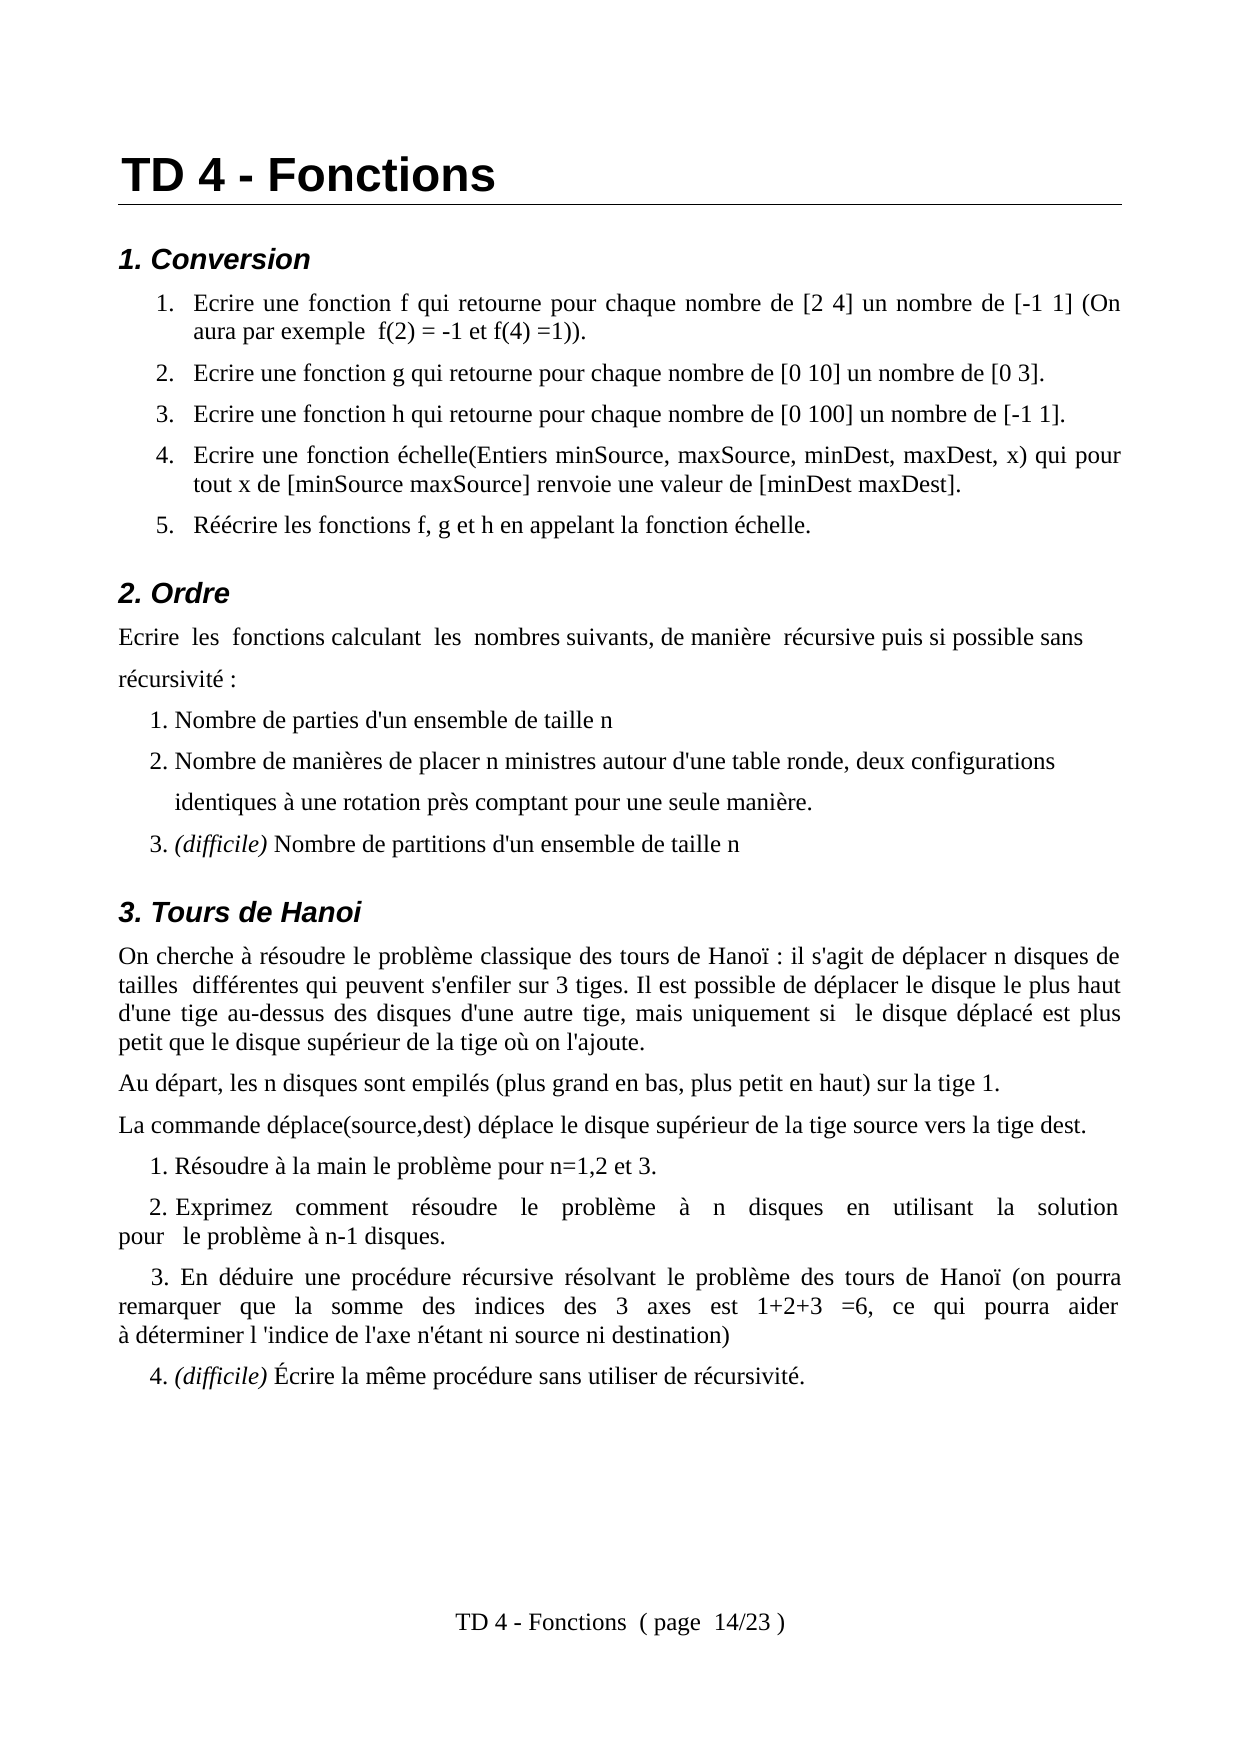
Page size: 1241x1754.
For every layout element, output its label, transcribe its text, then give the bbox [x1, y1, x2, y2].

subtitle 1. Conversion [118, 242, 1122, 275]
text identiques à une rotation près comptant pour une seule manière. [118, 787, 1122, 816]
text La commande déplace(source,dest) déplace le disque supérieur de la tige source vers la tige dest. [118, 1110, 1122, 1138]
text 1. Résoudre à la main le problème pour n=1,2 et 3. [118, 1151, 1122, 1180]
subtitle TD 4 - Fonctions [118, 143, 1122, 204]
list Réécrire les fonctions f, g et h en appelant la fonction échelle. [156, 510, 1122, 539]
subtitle 2. Ordre [118, 576, 1122, 610]
text Au départ, les n disques sont empilés (plus grand en bas, plus petit en haut) sur la tige 1. [118, 1068, 1122, 1097]
text 2. Exprimez comment résoudre le problème à n disques en utilisant la solution pour le problème à n-1 disques. [118, 1192, 1122, 1250]
text récursivité : [118, 664, 1122, 692]
text 3. (difficile) Nombre de partitions d'un ensemble de taille n [118, 829, 1122, 857]
text 1. Nombre de parties d'un ensemble de taille n [118, 705, 1122, 734]
list Ecrire une fonction g qui retourne pour chaque nombre de [0 10] un nombre de [0 3]. [156, 358, 1122, 386]
subtitle 3. Tours de Hanoi [118, 895, 1122, 928]
text 2. Nombre de manières de placer n ministres autour d'une table ronde, deux configurations [118, 746, 1122, 775]
text 3. En déduire une procédure récursive résolvant le problème des tours de Hanoï (on pourra remarquer que la somme des indices des 3 axes est 1+2+3 =6, ce qui pourra aider à déterminer l 'indice de l'axe n'étant ni source ni destination) [118, 1262, 1122, 1348]
text On cherche à résoudre le problème classique des tours de Hanoï : il s'agit de déplacer n disques de tailles différentes qui peuvent s'enfiler sur 3 tiges. Il est possible de déplacer le disque le plus haut d'une tige au-dessus des disques d'une autre tige, mais uniquement si le disque déplacé est plus petit que le disque supérieur de la tige où on l'ajoute. [118, 941, 1122, 1056]
text Ecrire les fonctions calculant les nombres suivants, de manière récursive puis si possible sans [118, 622, 1122, 651]
text 4. (difficile) Écrire la même procédure sans utiliser de récursivité. [118, 1361, 1122, 1390]
list Ecrire une fonction échelle(Entiers minSource, maxSource, minDest, maxDest, x) qui pour tout x de [minSource maxSource] renvoie une valeur de [minDest maxDest]. [156, 440, 1122, 498]
list Ecrire une fonction f qui retourne pour chaque nombre de [2 4] un nombre de [-1 1] (On aura par exemple f(2) = -1 et f(4) =1)). [156, 288, 1122, 345]
list Ecrire une fonction h qui retourne pour chaque nombre de [0 100] un nombre de [-1 1]. [156, 399, 1122, 428]
